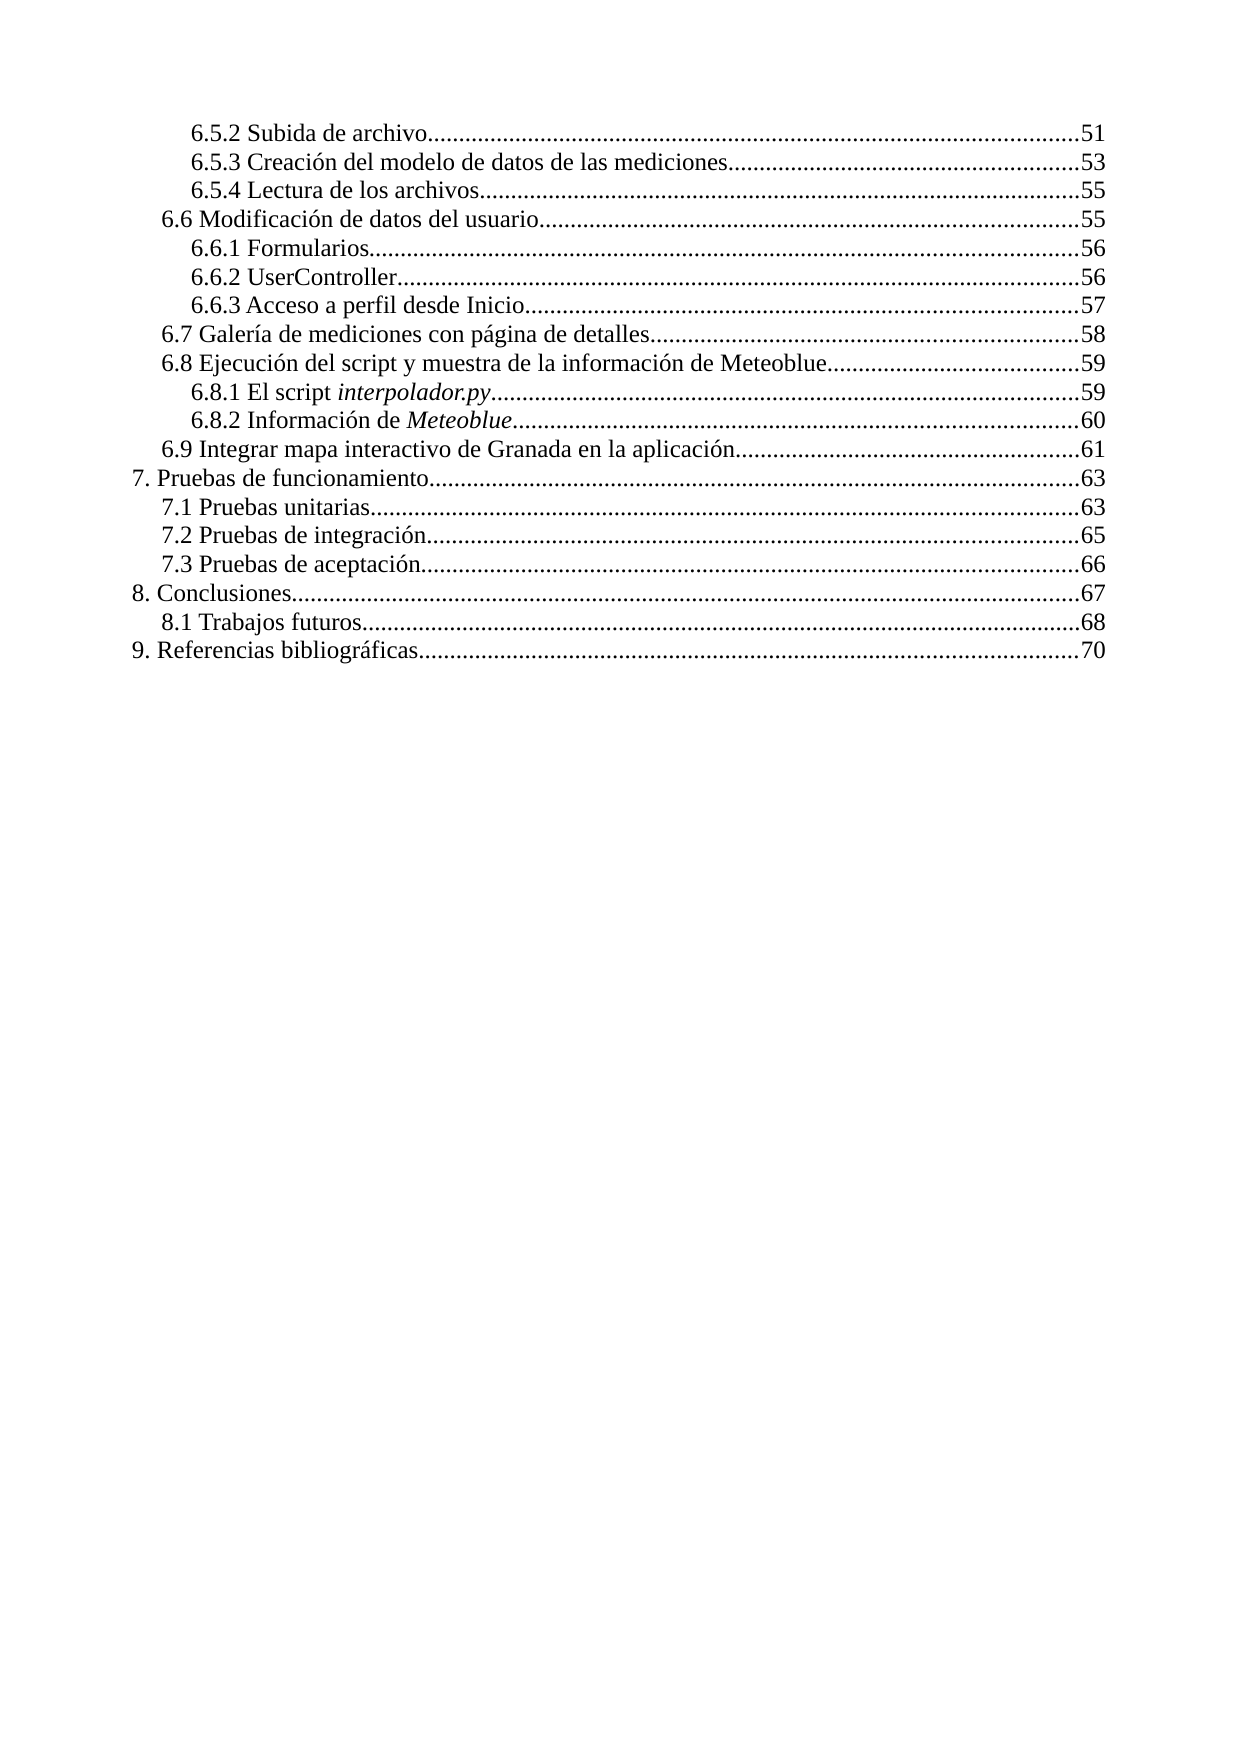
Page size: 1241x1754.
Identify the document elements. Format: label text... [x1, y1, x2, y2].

text 6.6.3 Acceso a perfil desde Inicio 57 [191, 291, 1106, 319]
text 6.8.1 El script interpolador.py 59 [191, 377, 1106, 406]
text 6.7 Galería de mediciones con página de detalles 58 [161, 319, 1106, 348]
text 6.6.1 Formularios 56 [191, 233, 1106, 262]
text 8. Conclusiones 67 [132, 578, 1106, 607]
text 6.8 Ejecución del script y muestra de la información de Meteoblue 59 [161, 348, 1106, 377]
text 7. Pruebas de funcionamiento 63 [132, 463, 1106, 492]
text 6.9 Integrar mapa interactivo de Granada en la aplicación 61 [161, 434, 1106, 463]
text 6.6.2 UserController 56 [191, 262, 1106, 291]
text 6.5.4 Lectura de los archivos 55 [191, 176, 1106, 204]
text 6.5.2 Subida de archivo 51 [191, 118, 1106, 147]
text 6.6 Modificación de datos del usuario 55 [161, 204, 1106, 233]
text 8.1 Trabajos futuros 68 [161, 607, 1106, 636]
text 7.2 Pruebas de integración 65 [161, 521, 1106, 549]
text 9. Referencias bibliográficas 70 [132, 636, 1106, 664]
text 6.5.3 Creación del modelo de datos de las mediciones 53 [191, 147, 1106, 176]
text 7.3 Pruebas de aceptación 66 [161, 549, 1106, 578]
text 6.8.2 Información de Meteoblue 60 [191, 406, 1106, 434]
text 7.1 Pruebas unitarias 63 [161, 492, 1106, 521]
